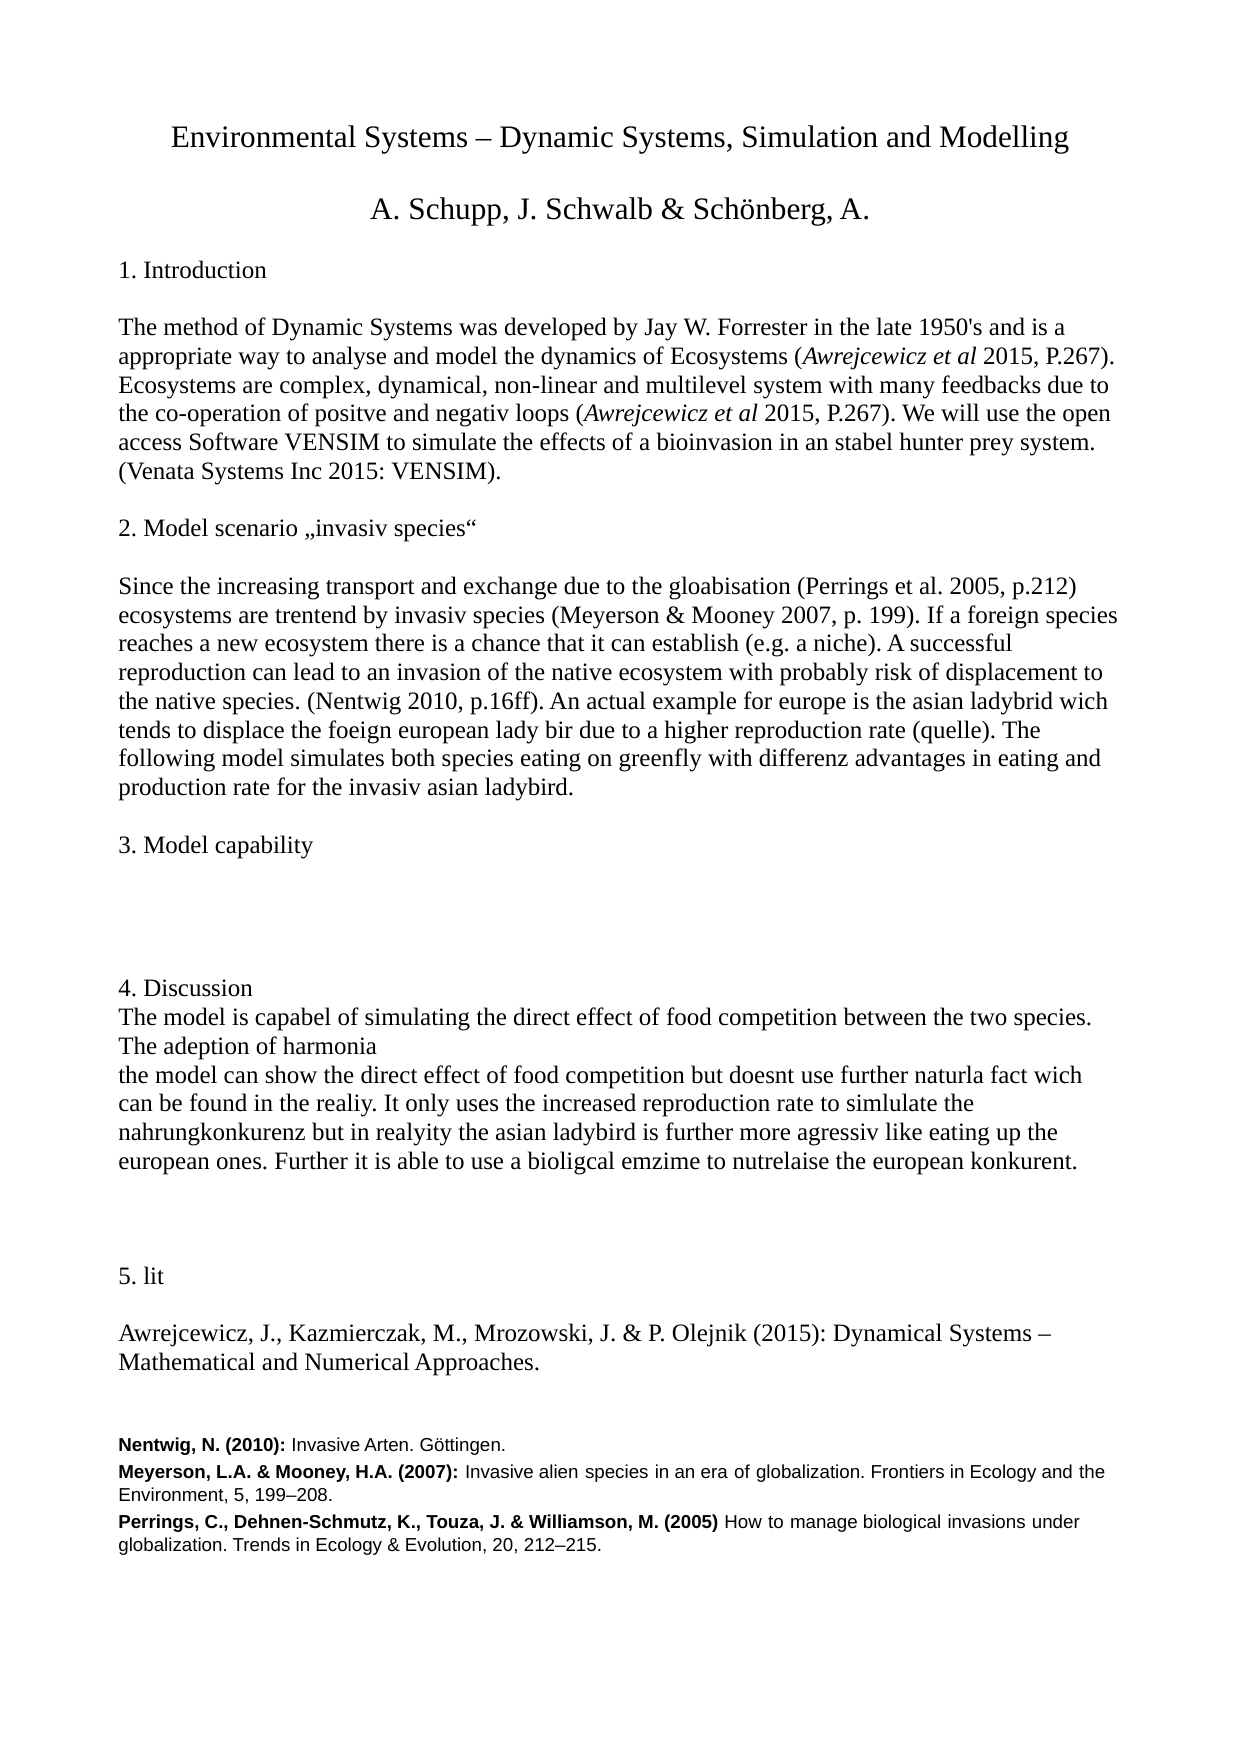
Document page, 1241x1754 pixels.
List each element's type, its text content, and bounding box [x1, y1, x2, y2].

text The method of Dynamic Systems was developed by Jay W. Forrester in the late 1950's and is a appropriate way to analyse and model the dynamics of Ecosystems (Awrejcewicz et al 2015, P.267). Ecosystems are complex, dynamical, non-linear and multilevel system with many feedbacks due to the co-operation of positve and negativ loops (Awrejcewicz et al 2015, P.267). We will use the open access Software VENSIM to simulate the effects of a bioinvasion in an stabel hunter prey system. (Venata Systems Inc 2015: VENSIM). [118, 312, 1122, 485]
text the model can show the direct effect of food competition but doesnt use further naturla fact wich can be found in the realiy. It only uses the increased reproduction rate to simlulate the nahrungkonkurenz but in realyity the asian ladybird is further more agressiv like eating up the european ones. Further it is able to use a bioligcal emzime to nutrelaise the european konkurent. [118, 1060, 1122, 1175]
text 3. Model capability [118, 830, 1122, 858]
text Meyerson, L.A. & Mooney, H.A. (2007): Invasive alien species in an era of globalization. Frontiers in Ecology and the Environment, 5, 199–208. [118, 1455, 1122, 1505]
text Environmental Systems – Dynamic Systems, Simulation and Modelling [118, 118, 1122, 154]
text 2. Model scenario „invasiv species“ [118, 513, 1122, 542]
text Since the increasing transport and exchange due to the gloabisation (Perrings et al. 2005, p.212) ecosystems are trentend by invasiv species (Meyerson & Mooney 2007, p. 199). If a foreign species reaches a new ecosystem there is a chance that it can establish (e.g. a niche). A successful reproduction can lead to an invasion of the native ecosystem with probably risk of displacement to the native species. (Nentwig 2010, p.16ff). An actual example for europe is the asian ladybrid wich tends to displace the foeign european lady bir due to a higher reproduction rate (quelle). The following model simulates both species eating on greenfly with differenz advantages in eating and production rate for the invasiv asian ladybird. [118, 571, 1122, 801]
text Awrejcewicz, J., Kazmierczak, M., Mrozowski, J. & P. Olejnik (2015): Dynamical Systems – Mathematical and Numerical Approaches. [118, 1318, 1122, 1376]
text 5. lit [118, 1261, 1122, 1290]
text Nentwig, N. (2010): Invasive Arten. Göttingen. [118, 1433, 1122, 1455]
text 4. Discussion [118, 973, 1122, 1002]
text The model is capabel of simulating the direct effect of food competition between the two species. [118, 1002, 1122, 1031]
text 1. Introduction [118, 255, 1122, 283]
text The adeption of harmonia [118, 1031, 1122, 1060]
text A. Schupp, J. Schwalb & Schönberg, A. [118, 190, 1122, 226]
text Perrings, C., Dehnen-Schmutz, K., Touza, J. & Williamson, M. (2005) How to manage biological invasions under globalization. Trends in Ecology & Evolution, 20, 212–215. [118, 1505, 1122, 1584]
